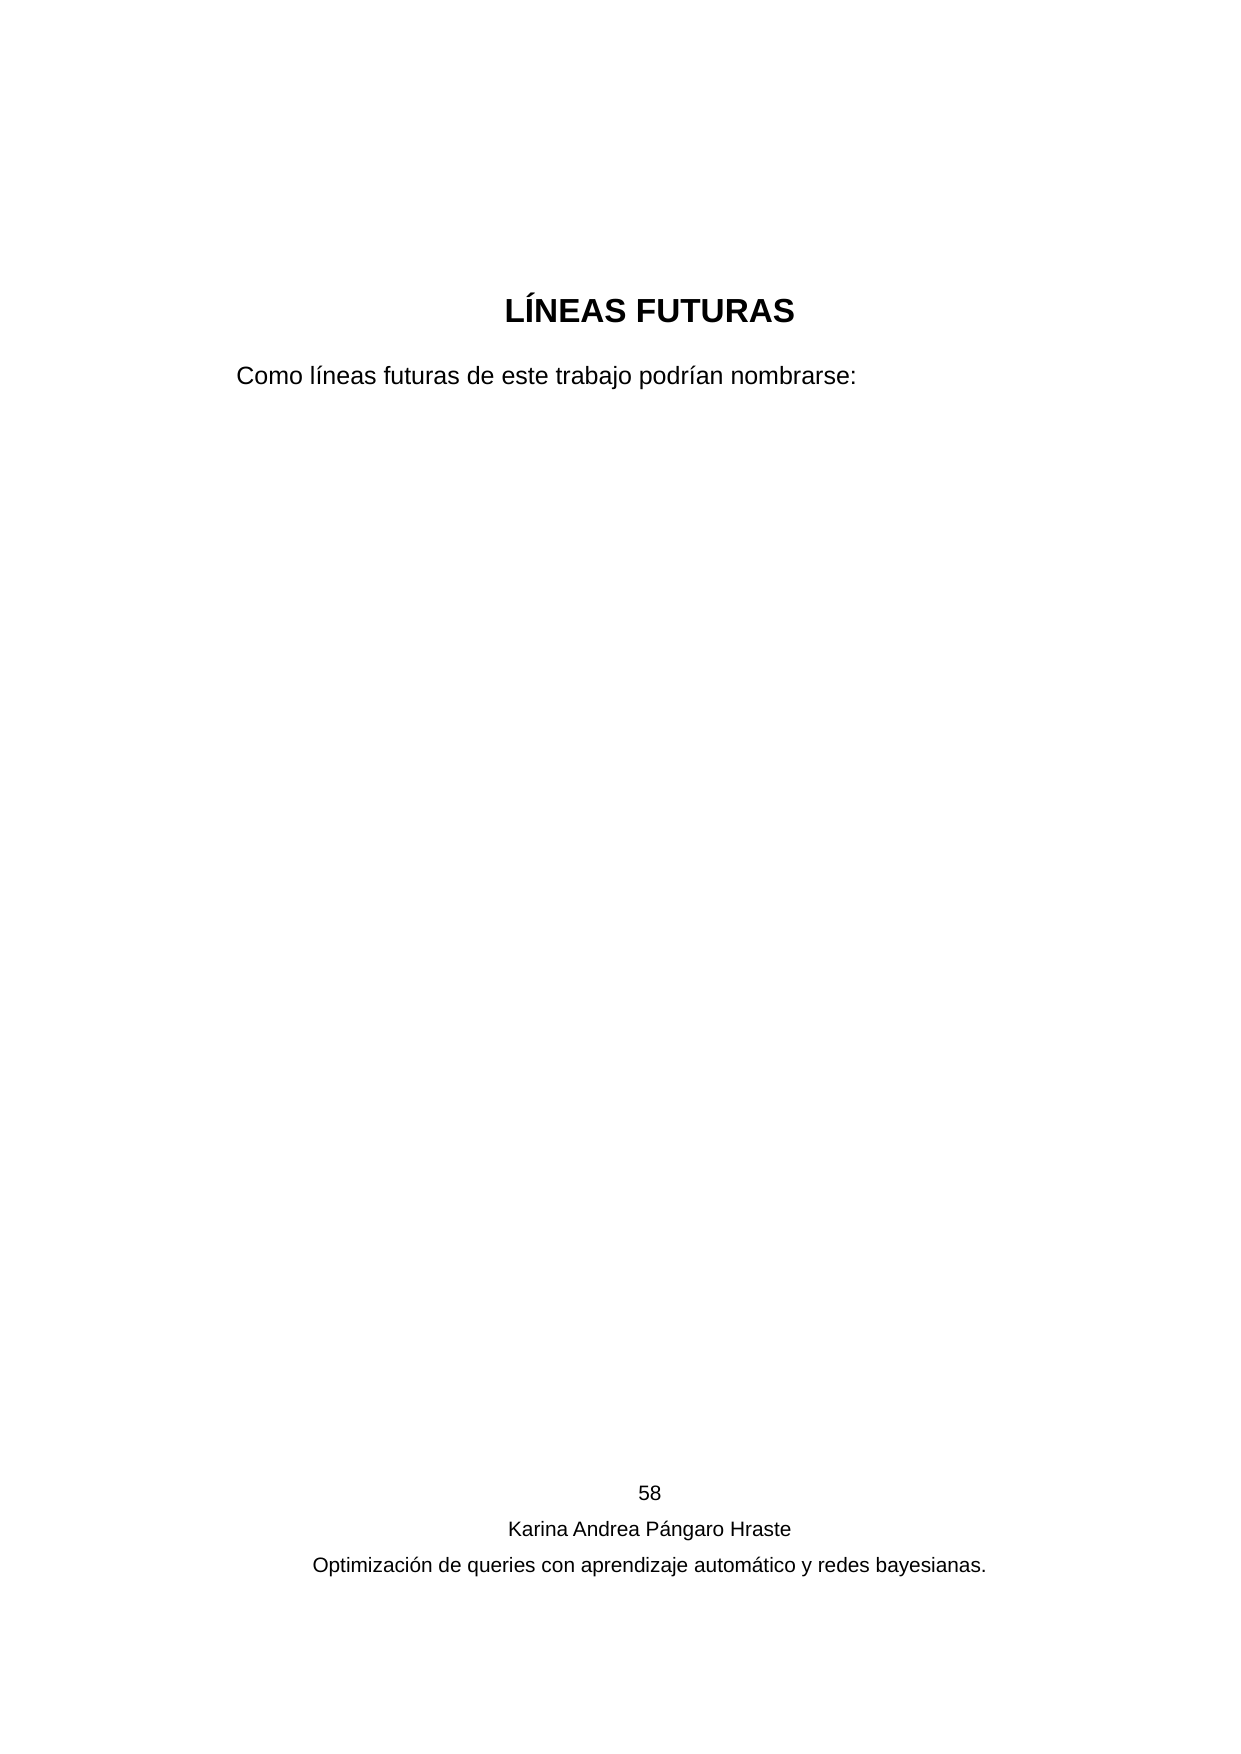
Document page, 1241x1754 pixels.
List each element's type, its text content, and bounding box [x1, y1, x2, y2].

subtitle LÍNEAS FUTURAS [236, 291, 1063, 329]
text Como líneas futuras de este trabajo podrían nombrarse: [236, 361, 1063, 389]
